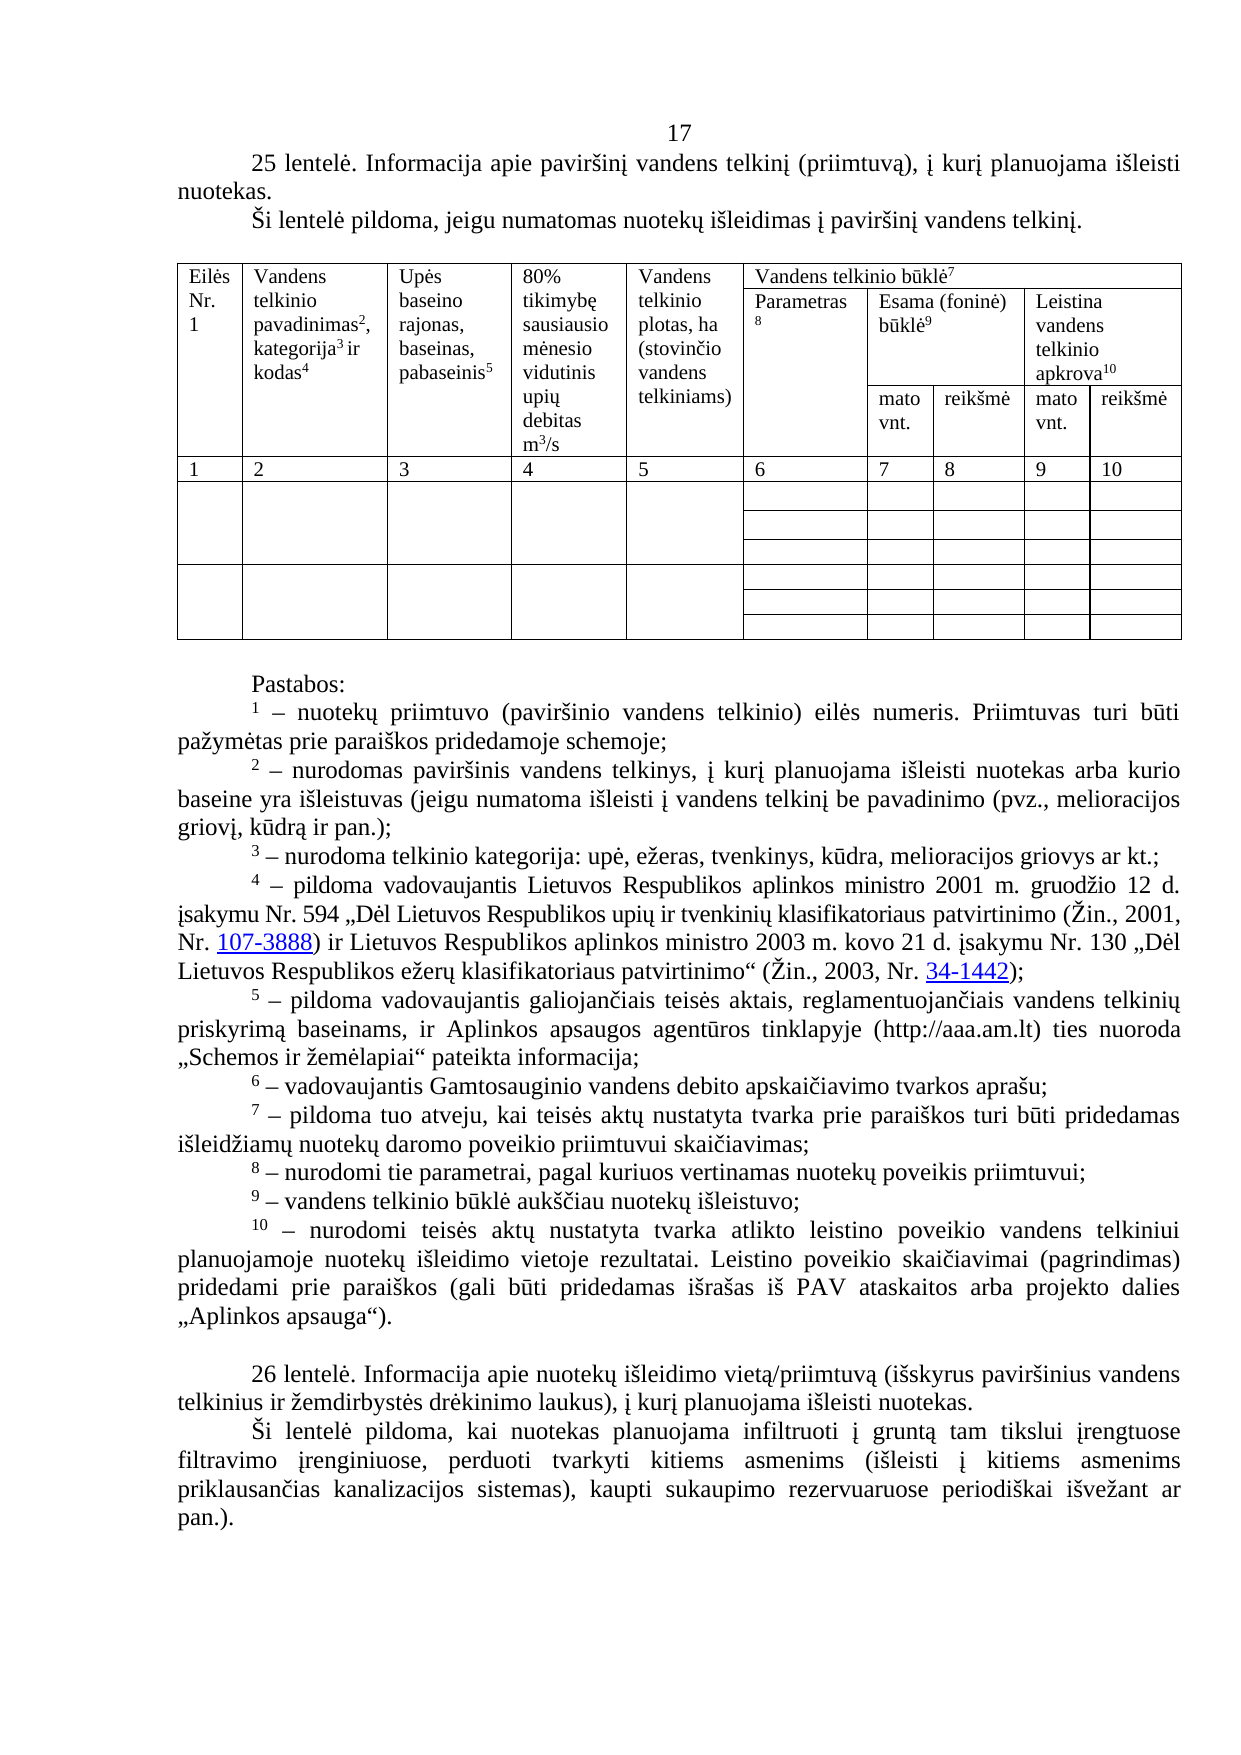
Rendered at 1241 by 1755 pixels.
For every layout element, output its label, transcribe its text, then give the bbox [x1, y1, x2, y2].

table_cell [1025, 565, 1089, 589]
table_cell [868, 615, 933, 639]
table_cell [1025, 511, 1089, 538]
table_cell [627, 565, 743, 639]
table_cell [243, 482, 387, 564]
table_cell 8 [934, 457, 1024, 481]
table_cell [1025, 615, 1089, 639]
text 4 – pildoma vadovaujantis Lietuvos Respublikos aplinkos ministro 2001 m. gruodžio 12 d. įsakymu Nr. 594 „Dėl Lietuvos Respublikos upių ir tvenkinių klasifikatoriaus patvirtinimo (Žin., 2001, Nr. 107-3888) ir Lietuvos Respublikos aplinkos ministro 2003 m. kovo 21 d. įsakymu Nr. 130 „Dėl Lietuvos Respublikos ežerų klasifikatoriaus patvirtinimo“ (Žin., 2003, Nr. 34-1442); [177, 870, 1181, 985]
table_cell mato vnt. [1025, 386, 1089, 456]
table_cell [1025, 540, 1089, 564]
table_cell [178, 565, 242, 639]
table_cell [934, 482, 1024, 510]
table_cell 10 [1091, 457, 1181, 481]
table_cell [744, 540, 867, 564]
table_cell [1091, 482, 1181, 510]
table_cell [1025, 590, 1089, 614]
table_cell [1091, 615, 1181, 639]
table_cell 3 [388, 457, 511, 481]
table_cell [243, 565, 387, 639]
text Ši lentelė pildoma, kai nuotekas planuojama infiltruoti į gruntą tam tikslui įrengtuose filtravimo įrenginiuose, perduoti tvarkyti kitiems asmenims (išleisti į kitiems asmenims priklausančias kanalizacijos sistemas), kaupti sukaupimo rezervuaruose periodiškai išvežant ar pan.). [177, 1416, 1181, 1531]
table_cell [512, 565, 626, 639]
table_cell [868, 590, 933, 614]
table_cell 4 [512, 457, 626, 481]
table_cell [934, 511, 1024, 538]
table_cell [1091, 590, 1181, 614]
text 5 – pildoma vadovaujantis galiojančiais teisės aktais, reglamentuojančiais vandens telkinių priskyrimą baseinams, ir Aplinkos apsaugos agentūros tinklapyje (http://aaa.am.lt) ties nuoroda „Schemos ir žemėlapiai“ pateikta informacija; [177, 985, 1181, 1071]
table_cell Leistina vandens telkinio apkrova10 [1025, 289, 1181, 385]
table_header Upės baseino rajonas, baseinas, pabaseinis5 [388, 264, 511, 456]
table_cell [868, 565, 933, 589]
text 6 – vadovaujantis Gamtosauginio vandens debito apskaičiavimo tvarkos aprašu; [177, 1071, 1181, 1100]
text Pastabos: [177, 669, 1181, 697]
table_cell 6 [744, 457, 867, 481]
text 2 – nurodomas paviršinis vandens telkinys, į kurį planuojama išleisti nuotekas arba kurio baseine yra išleistuvas (jeigu numatoma išleisti į vandens telkinį be pavadinimo (pvz., melioracijos griovį, kūdrą ir pan.); [177, 755, 1181, 841]
table_cell [1025, 482, 1089, 510]
table_cell [1091, 511, 1181, 538]
table_cell [1091, 565, 1181, 589]
text 7 – pildoma tuo atveju, kai teisės aktų nustatyta tvarka prie paraiškos turi būti pridedamas išleidžiamų nuotekų daromo poveikio priimtuvui skaičiavimas; [177, 1100, 1181, 1157]
table_header 80% tikimybę sausiausio mėnesio vidutinis upių debitas m3/s [512, 264, 626, 456]
table_cell [934, 540, 1024, 564]
table_cell [388, 482, 511, 564]
table_header Eilės Nr. 1 [178, 264, 242, 456]
text 8 – nurodomi tie parametrai, pagal kuriuos vertinamas nuotekų poveikis priimtuvui; [177, 1157, 1181, 1186]
table_cell mato vnt. [868, 386, 933, 456]
text Ši lentelė pildoma, jeigu numatomas nuotekų išleidimas į paviršinį vandens telkinį. [177, 205, 1181, 234]
table_cell Esama (foninė) būklė9 [868, 289, 1024, 385]
table_cell [868, 511, 933, 538]
table_cell [934, 590, 1024, 614]
text 1 – nuotekų priimtuvo (paviršinio vandens telkinio) eilės numeris. Priimtuvas turi būti pažymėtas prie paraiškos pridedamoje schemoje; [177, 697, 1181, 755]
table_header Vandens telkinio būklė7 [744, 264, 1181, 288]
table_cell [178, 482, 242, 564]
table_cell [744, 511, 867, 538]
table_cell [744, 565, 867, 589]
table_cell [934, 615, 1024, 639]
table_cell [512, 482, 626, 564]
table_cell Parametras 8 [744, 289, 867, 456]
text 10 – nurodomi teisės aktų nustatyta tvarka atlikto leistino poveikio vandens telkiniui planuojamoje nuotekų išleidimo vietoje rezultatai. Leistino poveikio skaičiavimai (pagrindimas) pridedami prie paraiškos (gali būti pridedamas išrašas iš PAV ataskaitos arba projekto dalies „Aplinkos apsauga“). [177, 1215, 1181, 1330]
text 9 – vandens telkinio būklė aukščiau nuotekų išleistuvo; [177, 1186, 1181, 1215]
table_cell [868, 482, 933, 510]
table_cell reikšmė [1091, 386, 1181, 456]
table_header Vandens telkinio pavadinimas2, kategorija3 ir kodas4 [243, 264, 387, 456]
table_cell reikšmė [934, 386, 1024, 456]
table_cell [388, 565, 511, 639]
text 3 – nurodoma telkinio kategorija: upė, ežeras, tvenkinys, kūdra, melioracijos griovys ar kt.; [177, 841, 1181, 870]
table_cell 1 [178, 457, 242, 481]
table_cell 5 [627, 457, 743, 481]
table_cell [934, 565, 1024, 589]
table_cell [744, 615, 867, 639]
table_cell [1091, 540, 1181, 564]
table_cell 9 [1025, 457, 1089, 481]
table_cell [744, 590, 867, 614]
table_cell [868, 540, 933, 564]
text 25 lentelė. Informacija apie paviršinį vandens telkinį (priimtuvą), į kurį planuojama išleisti nuotekas. [177, 148, 1181, 205]
text 26 lentelė. Informacija apie nuotekų išleidimo vietą/priimtuvą (išskyrus paviršinius vandens telkinius ir žemdirbystės drėkinimo laukus), į kurį planuojama išleisti nuotekas. [177, 1359, 1181, 1416]
table_header Vandens telkinio plotas, ha (stovinčio vandens telkiniams) [627, 264, 743, 456]
table_cell [627, 482, 743, 564]
table_cell [744, 482, 867, 510]
table_cell 7 [868, 457, 933, 481]
table_cell 2 [243, 457, 387, 481]
